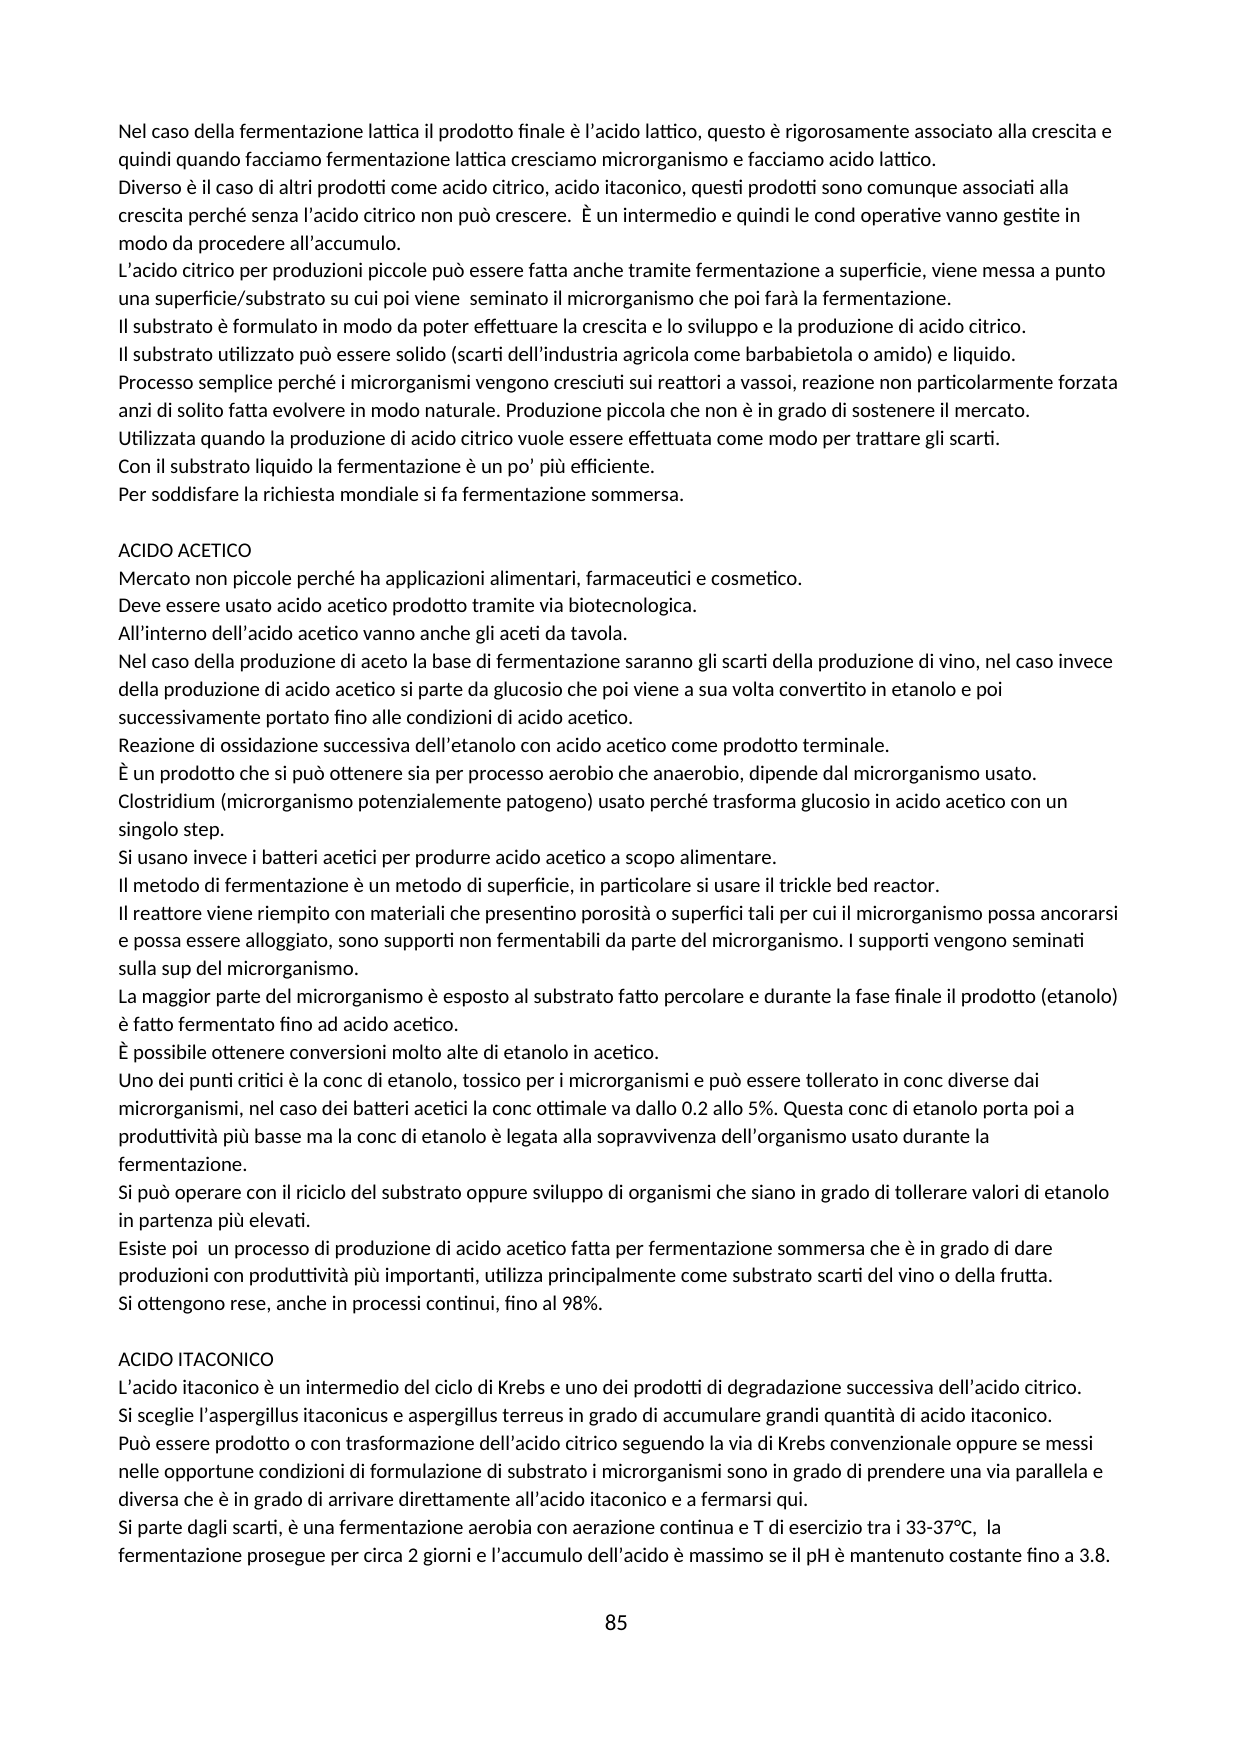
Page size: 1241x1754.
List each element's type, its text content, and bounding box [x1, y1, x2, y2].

text Reazione di ossidazione successiva dell’etanolo con acido acetico come prodotto terminale. È un prodotto che si può ottenere sia per processo aerobio che anaerobio, dipende dal microrganismo usato. Clostridium (microrganismo potenzialemente patogeno) usato perché trasforma glucosio in acido acetico con un singolo step. Si usano invece i batteri acetici per produrre acido acetico a scopo alimentare. [118, 732, 1124, 869]
text Il reattore viene riempito con materiali che presentino porosità o superfici tali per cui il microrganismo possa ancorarsi e possa essere alloggiato, sono supporti non fermentabili da parte del microrganismo. I supporti vengono seminati sulla sup del microrganismo. La maggior parte del microrganismo è esposto al substrato fatto percolare e durante la fase finale il prodotto (etanolo) è fatto fermentato fino ad acido acetico. [118, 900, 1124, 1037]
text Deve essere usato acido acetico prodotto tramite via biotecnologica. All’interno dell’acido acetico vanno anche gli aceti da tavola. Nel caso della produzione di aceto la base di fermentazione saranno gli scarti della produzione di vino, nel caso invece della produzione di acido acetico si parte da glucosio che poi viene a sua volta convertito in etanolo e poi successivamente portato fino alle condizioni di acido acetico. [118, 593, 1124, 730]
text È possibile ottenere conversioni molto alte di etanolo in acetico. Uno dei punti critici è la conc di etanolo, tossico per i microrganismi e può essere tollerato in conc diverse dai microrganismi, nel caso dei batteri acetici la conc ottimale va dallo 0.2 allo 5%. Questa conc di etanolo porta poi a produttività più basse ma la conc di etanolo è legata alla sopravvivenza dell’organismo usato durante la fermentazione. Si può operare con il riciclo del substrato oppure sviluppo di organismi che siano in grado di tollerare valori di etanolo in partenza più elevati. Esiste poi un processo di produzione di acido acetico fatta per fermentazione sommersa che è in grado di dare produzioni con produttività più importanti, utilizza principalmente come substrato scarti del vino o della frutta. Si ottengono rese, anche in processi continui, fino al 98%. ACIDO ITACONICO L’acido itaconico è un intermedio del ciclo di Krebs e uno dei prodotti di degradazione successiva dell’acido citrico. Si sceglie l’aspergillus itaconicus e aspergillus terreus in grado di accumulare grandi quantità di acido itaconico. Può essere prodotto o con trasformazione dell’acido citrico seguendo la via di Krebs convenzionale oppure se messi nelle opportune condizioni di formulazione di substrato i microrganismi sono in grado di prendere una via parallela e diversa che è in grado di arrivare direttamente all’acido itaconico e a fermarsi qui. Si parte dagli scarti, è una fermentazione aerobia con aerazione continua e T di esercizio tra i 33-37°C, la fermentazione prosegue per circa 2 giorni e l’accumulo dell’acido è massimo se il pH è mantenuto costante fino a 3.8. [118, 1039, 1124, 1567]
text Il metodo di fermentazione è un metodo di superficie, in particolare si usare il trickle bed reactor. [118, 872, 1124, 897]
text Con il substrato liquido la fermentazione è un po’ più efficiente. Per soddisfare la richiesta mondiale si fa fermentazione sommersa. ACIDO ACETICO Mercato non piccole perché ha applicazioni alimentari, farmaceutici e cosmetico. [118, 453, 1124, 590]
text Utilizzata quando la produzione di acido citrico vuole essere effettuata come modo per trattare gli scarti. [118, 425, 1124, 451]
text Nel caso della fermentazione lattica il prodotto finale è l’acido lattico, questo è rigorosamente associato alla crescita e quindi quando facciamo fermentazione lattica cresciamo microrganismo e facciamo acido lattico. Diverso è il caso di altri prodotti come acido citrico, acido itaconico, questi prodotti sono comunque associati alla crescita perché senza l’acido citrico non può crescere. È un intermedio e quindi le cond operative vanno gestite in modo da procedere all’accumulo. L’acido citrico per produzioni piccole può essere fatta anche tramite fermentazione a superficie, viene messa a punto una superficie/substrato su cui poi viene seminato il microrganismo che poi farà la fermentazione. [118, 118, 1124, 311]
text Il substrato è formulato in modo da poter effettuare la crescita e lo sviluppo e la produzione di acido citrico. [118, 313, 1124, 339]
text Il substrato utilizzato può essere solido (scarti dell’industria agricola come barbabietola o amido) e liquido. Processo semplice perché i microrganismi vengono cresciuti sui reattori a vassoi, reazione non particolarmente forzata anzi di solito fatta evolvere in modo naturale. Produzione piccola che non è in grado di sostenere il mercato. [118, 341, 1124, 423]
